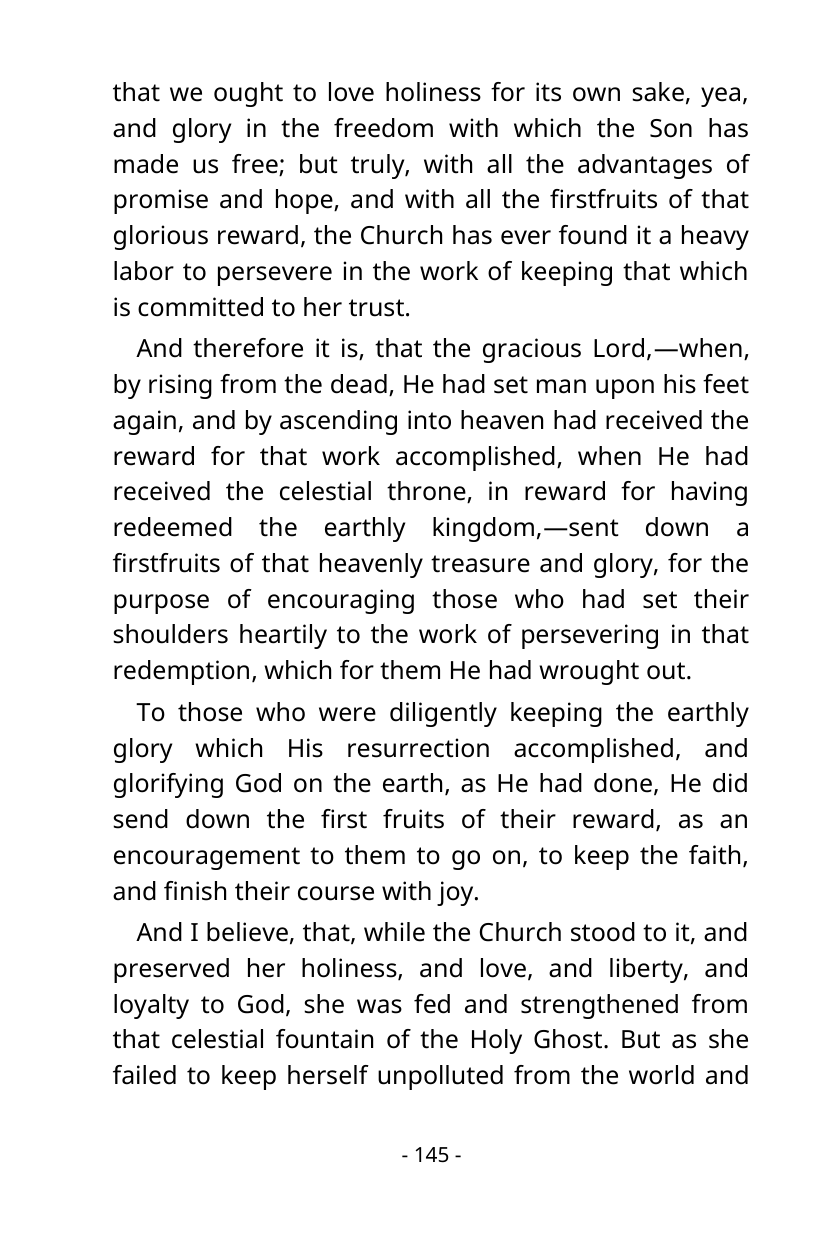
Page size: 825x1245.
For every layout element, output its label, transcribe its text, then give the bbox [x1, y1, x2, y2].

text that we ought to love holiness for its own sake, yea, and glory in the freedom with which the Son has made us free; but truly, with all the advantages of promise and hope, and with all the firstfruits of that glorious reward, the Church has ever found it a heavy labor to persevere in the work of keeping that which is committed to her trust. [112, 75, 750, 323]
text And therefore it is, that the gracious Lord,—when, by rising from the dead, He had set man upon his feet again, and by ascending into heaven had received the reward for that work accomplished, when He had received the celestial throne, in reward for having redeemed the earthly kingdom,—sent down a firstfruits of that heavenly treasure and glory, for the purpose of encouraging those who had set their shoulders heartily to the work of persevering in that redemption, which for them He had wrought out. [112, 331, 750, 687]
text And I believe, that, while the Church stood to it, and preserved her holiness, and love, and liberty, and loyalty to God, she was fed and strengthened from that celestial fountain of the Holy Ghost. But as she failed to keep herself unpolluted from the world and [112, 915, 750, 1092]
text To those who were diligently keeping the earthly glory which His resurrection accomplished, and glorifying God on the earth, as He had done, He did send down the first fruits of their reward, as an encouragement to them to go on, to keep the faith, and finish their course with joy. [112, 694, 750, 907]
